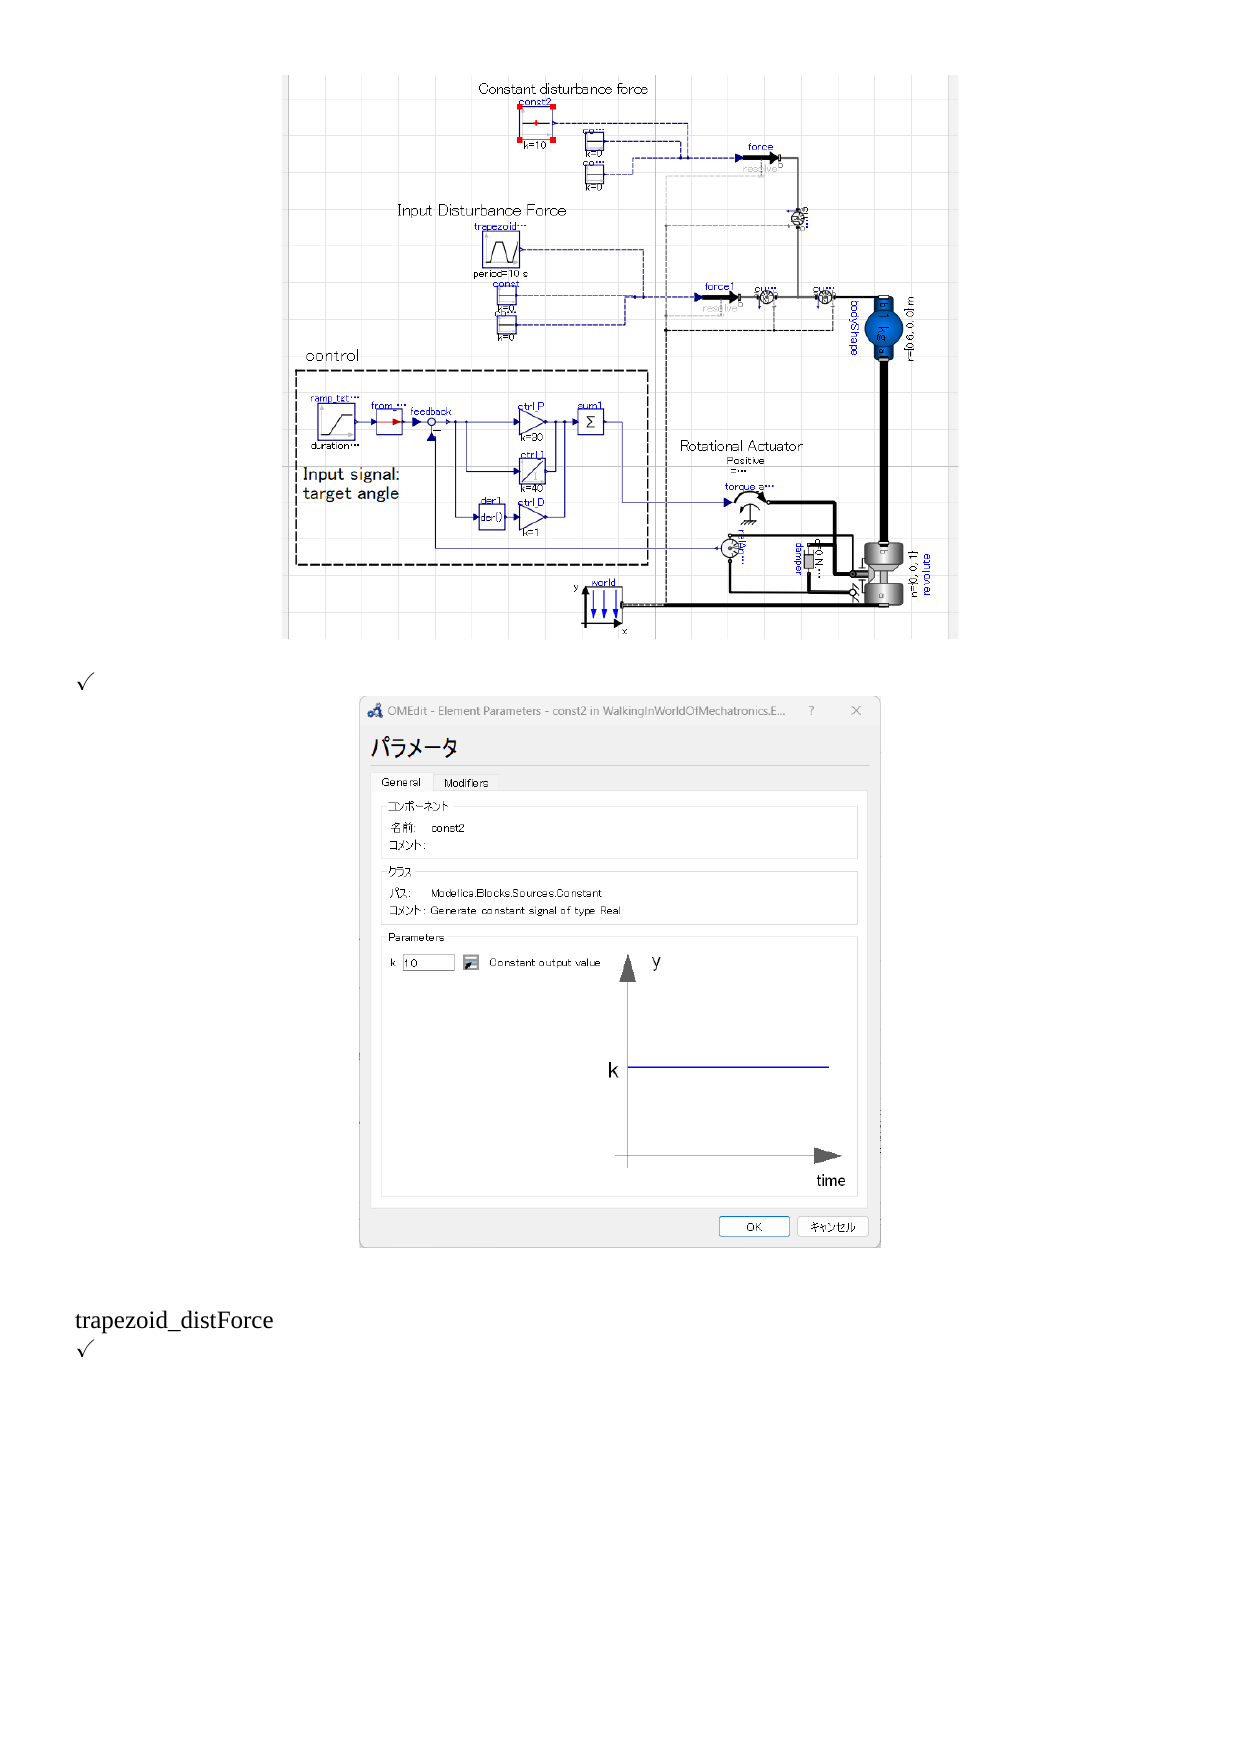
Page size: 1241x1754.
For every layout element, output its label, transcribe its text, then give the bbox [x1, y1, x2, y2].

text trapezoid_distForce [75, 1305, 1165, 1334]
text ✓ [75, 1334, 1165, 1362]
picture [359, 696, 881, 1248]
picture [281, 75, 959, 639]
text ✓ [75, 667, 1165, 696]
